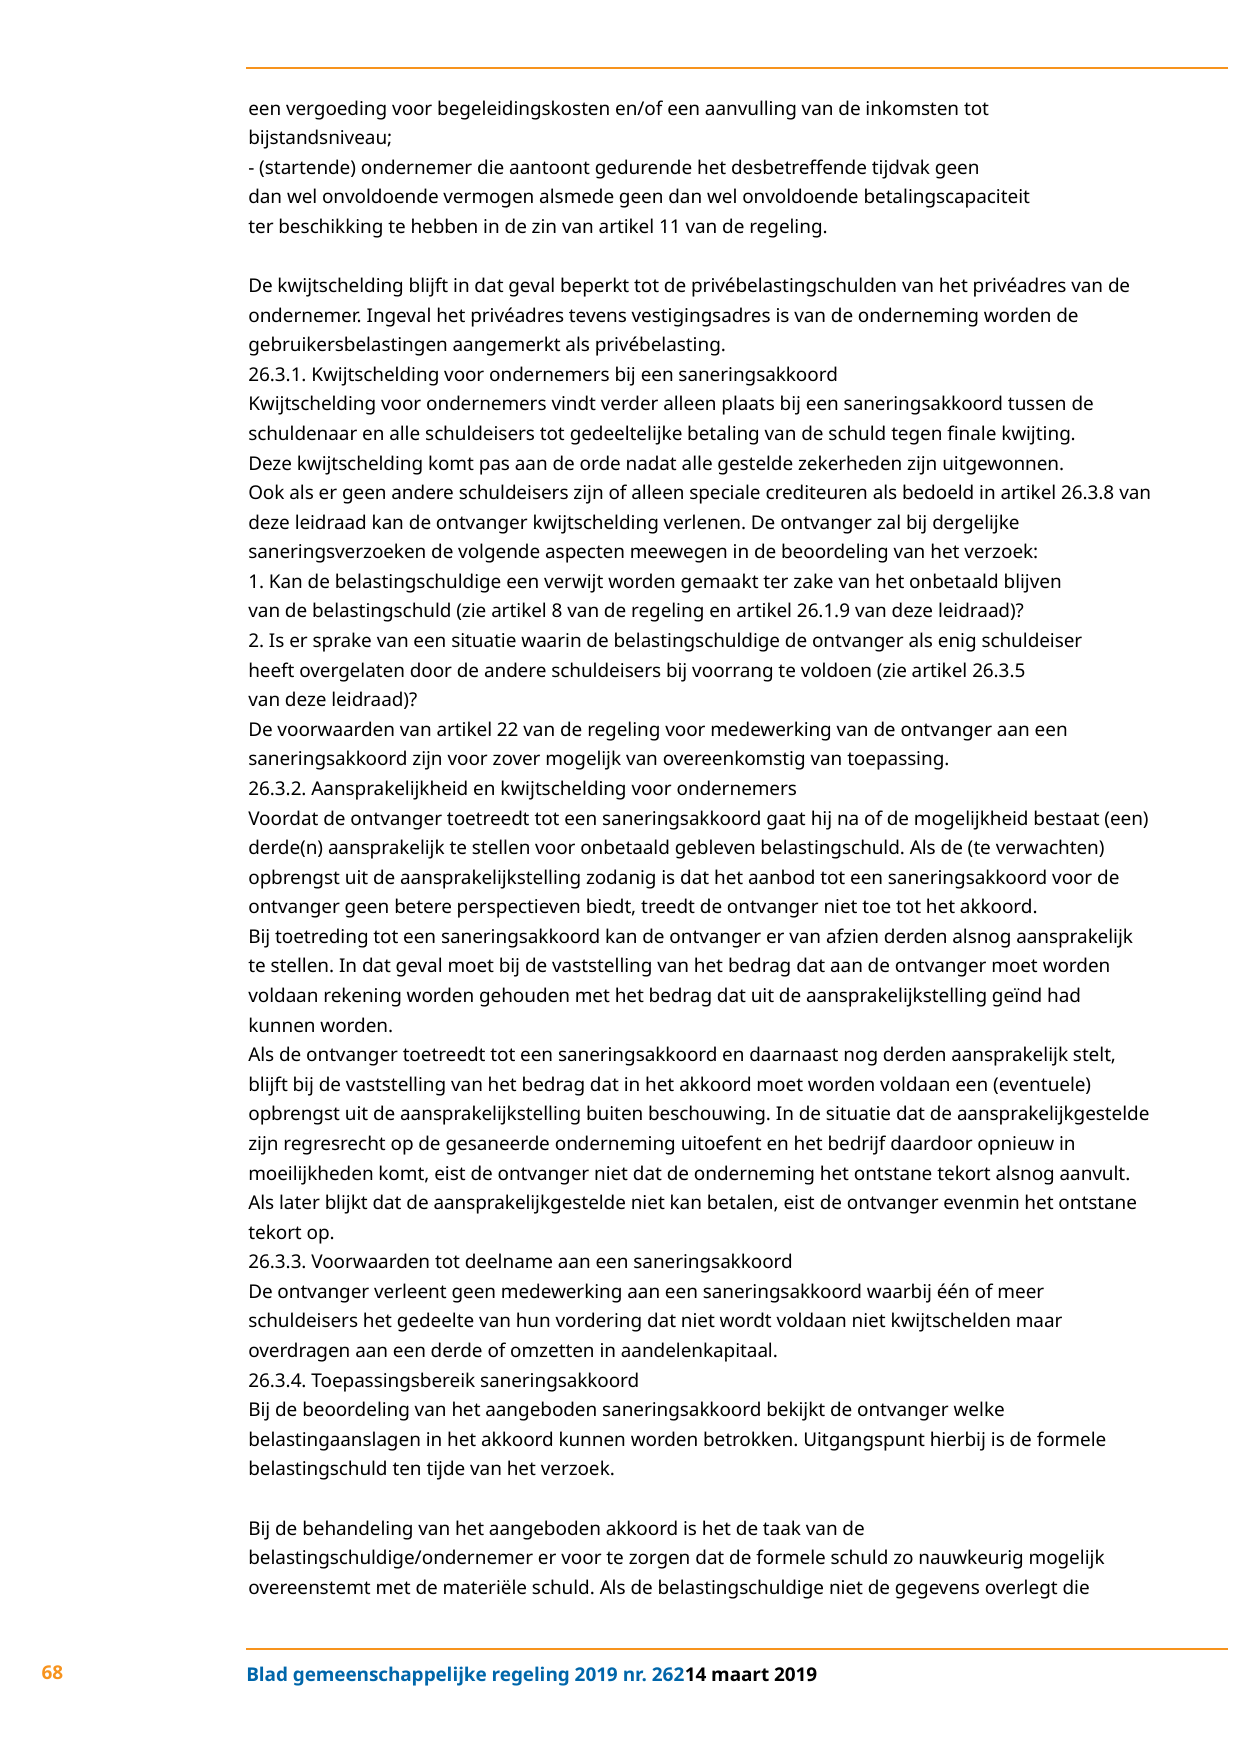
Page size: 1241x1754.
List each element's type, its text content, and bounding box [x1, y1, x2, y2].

text bijstandsniveau; [248, 124, 1152, 150]
text 26.3.3. Voorwaarden tot deelname aan een saneringsakkoord [248, 1248, 1152, 1274]
text 2. Is er sprake van een situatie waarin de belastingschuldige de ontvanger als enig schuldeiser [248, 627, 1152, 653]
text een vergoeding voor begeleidingskosten en/of een aanvulling van de inkomsten tot [248, 95, 1152, 121]
text Bij de beoordeling van het aangeboden saneringsakkoord bekijkt de ontvanger welke belastingaanslagen in het akkoord kunnen worden betrokken. Uitgangspunt hierbij is de formele belastingschuld ten tijde van het verzoek. [248, 1396, 1152, 1481]
text Bij de behandeling van het aangeboden akkoord is het de taak van de belastingschuldige/ondernemer er voor te zorgen dat de formele schuld zo nauwkeurig mogelijk overeenstemt met de materiële schuld. Als de belastingschuldige niet de gegevens overlegt die [248, 1515, 1152, 1600]
text heeft overgelaten door de andere schuldeisers bij voorrang te voldoen (zie artikel 26.3.5 [248, 657, 1152, 683]
text De ontvanger verleent geen medewerking aan een saneringsakkoord waarbij één of meer schuldeisers het gedeelte van hun vordering dat niet wordt voldaan niet kwijtschelden maar overdragen aan een derde of omzetten in aandelenkapitaal. [248, 1278, 1152, 1363]
text ter beschikking te hebben in de zin van artikel 11 van de regeling. [248, 213, 1152, 239]
text Deze kwijtschelding komt pas aan de orde nadat alle gestelde zekerheden zijn uitgewonnen. [248, 450, 1152, 476]
text Kwijtschelding voor ondernemers vindt verder alleen plaats bij een saneringsakkoord tussen de schuldenaar en alle schuldeisers tot gedeeltelijke betaling van de schuld tegen finale kwijting. [248, 391, 1152, 446]
text 1. Kan de belastingschuldige een verwijt worden gemaakt ter zake van het onbetaald blijven [248, 568, 1152, 594]
text - (startende) ondernemer die aantoont gedurende het desbetreffende tijdvak geen [248, 154, 1152, 180]
text Ook als er geen andere schuldeisers zijn of alleen speciale crediteuren als bedoeld in artikel 26.3.8 van deze leidraad kan de ontvanger kwijtschelding verlenen. De ontvanger zal bij dergelijke saneringsverzoeken de volgende aspecten meewegen in de beoordeling van het verzoek: [248, 479, 1152, 564]
text Bij toetreding tot een saneringsakkoord kan de ontvanger er van afzien derden alsnog aansprakelijk te stellen. In dat geval moet bij de vaststelling van het bedrag dat aan de ontvanger moet worden voldaan rekening worden gehouden met het bedrag dat uit de aansprakelijkstelling geïnd had kunnen worden. [248, 923, 1152, 1038]
text Als de ontvanger toetreedt tot een saneringsakkoord en daarnaast nog derden aansprakelijk stelt, blijft bij de vaststelling van het bedrag dat in het akkoord moet worden voldaan een (eventuele) opbrengst uit de aansprakelijkstelling buiten beschouwing. In de situatie dat de aansprakelijkgestelde zijn regresrecht op de gesaneerde onderneming uitoefent en het bedrijf daardoor opnieuw in moeilijkheden komt, eist de ontvanger niet dat de onderneming het ontstane tekort alsnog aanvult. Als later blijkt dat de aansprakelijkgestelde niet kan betalen, eist de ontvanger evenmin het ontstane tekort op. [248, 1041, 1152, 1245]
text De kwijtschelding blijft in dat geval beperkt tot de privébelastingschulden van het privéadres van de ondernemer. Ingeval het privéadres tevens vestigingsadres is van de onderneming worden de gebruikersbelastingen aangemerkt als privébelasting. [248, 272, 1152, 357]
text 26.3.4. Toepassingsbereik saneringsakkoord [248, 1367, 1152, 1393]
text van de belastingschuld (zie artikel 8 van de regeling en artikel 26.1.9 van deze leidraad)? [248, 598, 1152, 623]
text De voorwaarden van artikel 22 van de regeling voor medewerking van de ontvanger aan een saneringsakkoord zijn voor zover mogelijk van overeenkomstig van toepassing. [248, 716, 1152, 771]
text 26.3.1. Kwijtschelding voor ondernemers bij een saneringsakkoord [248, 361, 1152, 387]
text Voordat de ontvanger toetreedt tot een saneringsakkoord gaat hij na of de mogelijkheid bestaat (een) derde(n) aansprakelijk te stellen voor onbetaald gebleven belastingschuld. Als de (te verwachten) opbrengst uit de aansprakelijkstelling zodanig is dat het aanbod tot een saneringsakkoord voor de ontvanger geen betere perspectieven biedt, treedt de ontvanger niet toe tot het akkoord. [248, 805, 1152, 919]
text van deze leidraad)? [248, 686, 1152, 712]
picture [41, 47, 231, 172]
text dan wel onvoldoende vermogen alsmede geen dan wel onvoldoende betalingscapaciteit [248, 183, 1152, 209]
text 26.3.2. Aansprakelijkheid en kwijtschelding voor ondernemers [248, 775, 1152, 801]
